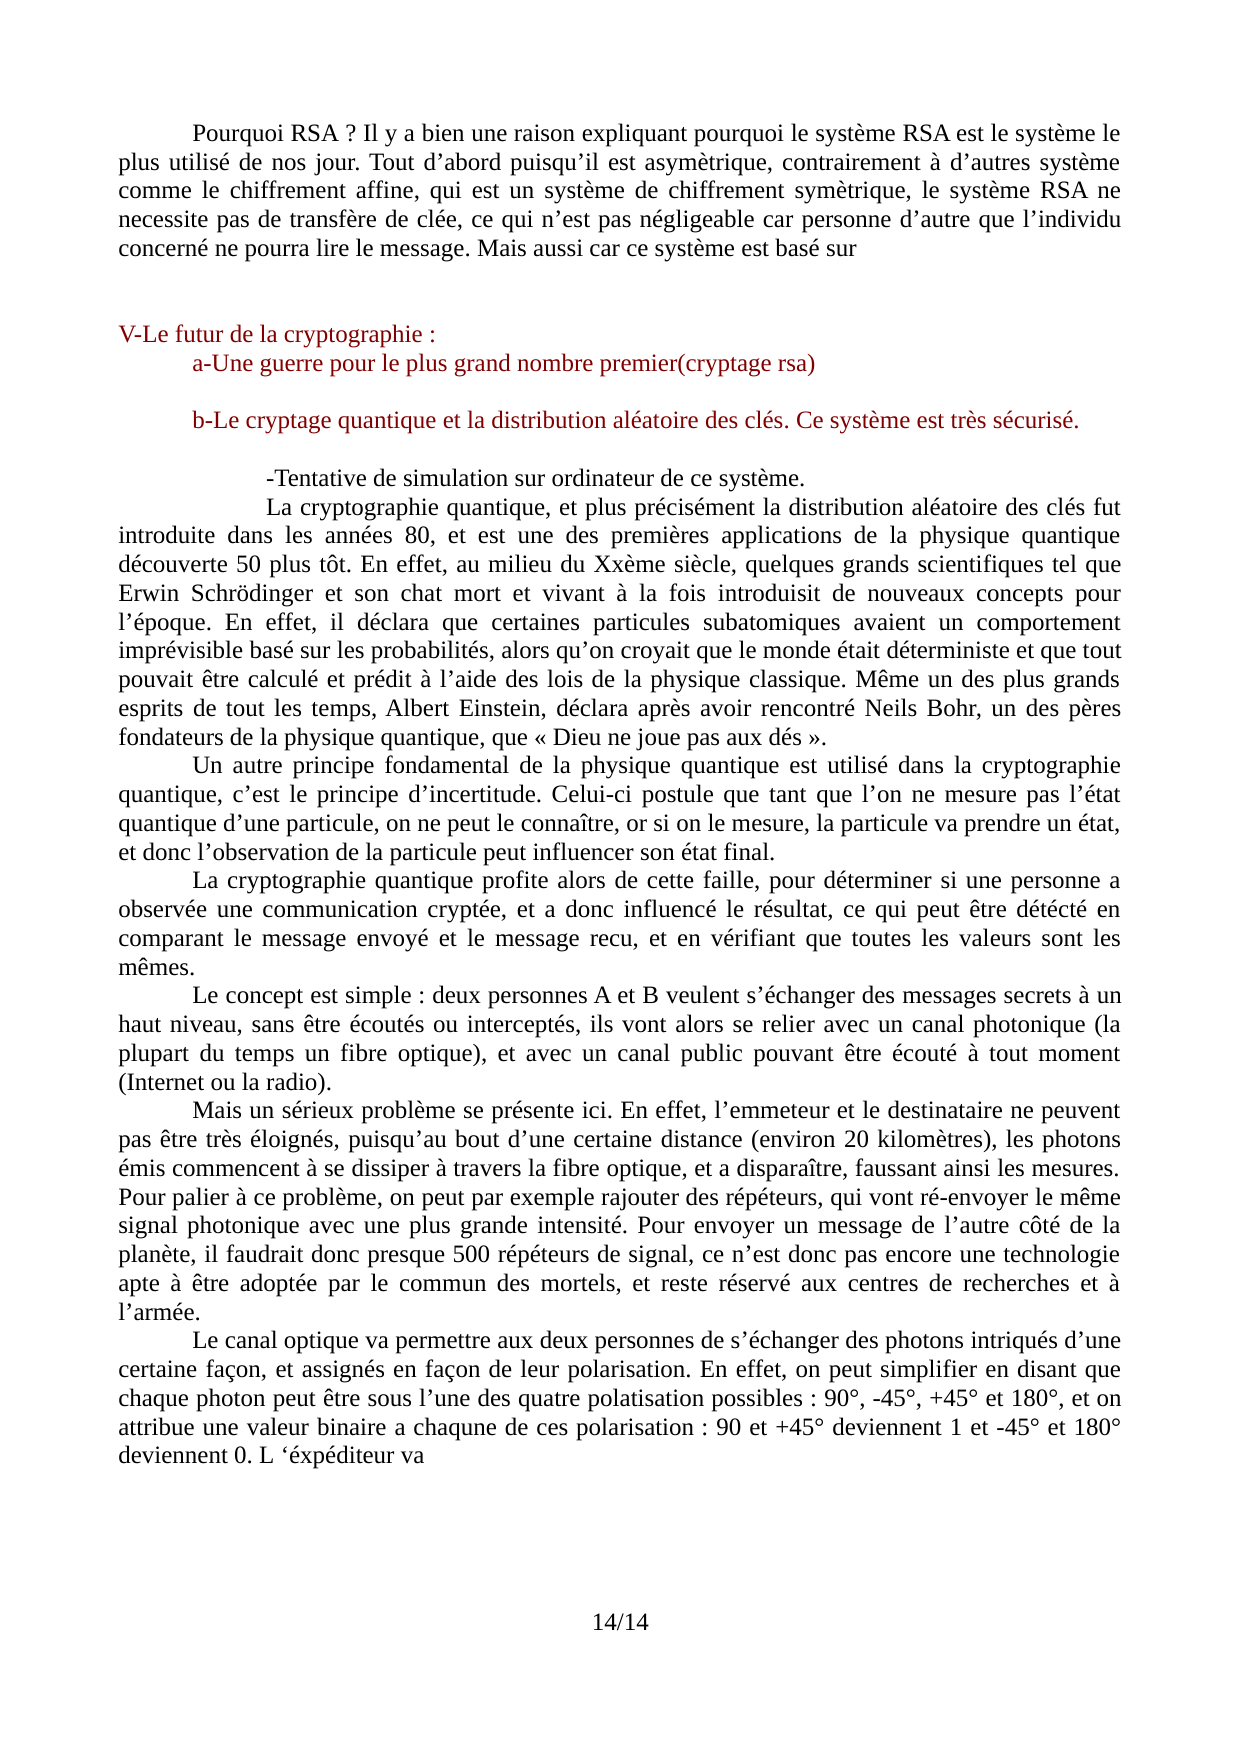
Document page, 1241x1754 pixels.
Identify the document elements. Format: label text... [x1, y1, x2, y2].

text Le concept est simple : deux personnes A et B veulent s’échanger des messages secrets à un haut niveau, sans être écoutés ou interceptés, ils vont alors se relier avec un canal photonique (la plupart du temps un fibre optique), et avec un canal public pouvant être écouté à tout moment (Internet ou la radio). [118, 981, 1122, 1096]
text b-Le cryptage quantique et la distribution aléatoire des clés. Ce système est très sécurisé. [118, 406, 1122, 434]
text La cryptographie quantique profite alors de cette faille, pour déterminer si une personne a observée une communication cryptée, et a donc influencé le résultat, ce qui peut être détécté en comparant le message envoyé et le message recu, et en vérifiant que toutes les valeurs sont les mêmes. [118, 866, 1122, 981]
text Pourquoi RSA ? Il y a bien une raison expliquant pourquoi le système RSA est le système le plus utilisé de nos jour. Tout d’abord puisqu’il est asymètrique, contrairement à d’autres système comme le chiffrement affine, qui est un système de chiffrement symètrique, le système RSA ne necessite pas de transfère de clée, ce qui n’est pas négligeable car personne d’autre que l’individu concerné ne pourra lire le message. Mais aussi car ce système est basé sur [118, 118, 1122, 262]
text La cryptographie quantique, et plus précisément la distribution aléatoire des clés fut introduite dans les années 80, et est une des premières applications de la physique quantique découverte 50 plus tôt. En effet, au milieu du Xxème siècle, quelques grands scientifiques tel que Erwin Schrödinger et son chat mort et vivant à la fois introduisit de nouveaux concepts pour l’époque. En effet, il déclara que certaines particules subatomiques avaient un comportement imprévisible basé sur les probabilités, alors qu’on croyait que le monde était déterministe et que tout pouvait être calculé et prédit à l’aide des lois de la physique classique. Même un des plus grands esprits de tout les temps, Albert Einstein, déclara après avoir rencontré Neils Bohr, un des pères fondateurs de la physique quantique, que « Dieu ne joue pas aux dés ». [118, 492, 1122, 751]
text a-Une guerre pour le plus grand nombre premier(cryptage rsa) [118, 348, 1122, 377]
text Le canal optique va permettre aux deux personnes de s’échanger des photons intriqués d’une certaine façon, et assignés en façon de leur polarisation. En effet, on peut simplifier en disant que chaque photon peut être sous l’une des quatre polatisation possibles : 90°, -45°, +45° et 180°, et on attribue une valeur binaire a chaqune de ces polarisation : 90 et +45° deviennent 1 et -45° et 180° deviennent 0. L ‘éxpéditeur va [118, 1326, 1122, 1469]
text Un autre principe fondamental de la physique quantique est utilisé dans la cryptographie quantique, c’est le principe d’incertitude. Celui-ci postule que tant que l’on ne mesure pas l’état quantique d’une particule, on ne peut le connaître, or si on le mesure, la particule va prendre un état, et donc l’observation de la particule peut influencer son état final. [118, 751, 1122, 866]
text V-Le futur de la cryptographie : [118, 319, 1122, 348]
text -Tentative de simulation sur ordinateur de ce système. [118, 463, 1122, 492]
text Mais un sérieux problème se présente ici. En effet, l’emmeteur et le destinataire ne peuvent pas être très éloignés, puisqu’au bout d’une certaine distance (environ 20 kilomètres), les photons émis commencent à se dissiper à travers la fibre optique, et a disparaître, faussant ainsi les mesures. Pour palier à ce problème, on peut par exemple rajouter des répéteurs, qui vont ré-envoyer le même signal photonique avec une plus grande intensité. Pour envoyer un message de l’autre côté de la planète, il faudrait donc presque 500 répéteurs de signal, ce n’est donc pas encore une technologie apte à être adoptée par le commun des mortels, et reste réservé aux centres de recherches et à l’armée. [118, 1096, 1122, 1326]
